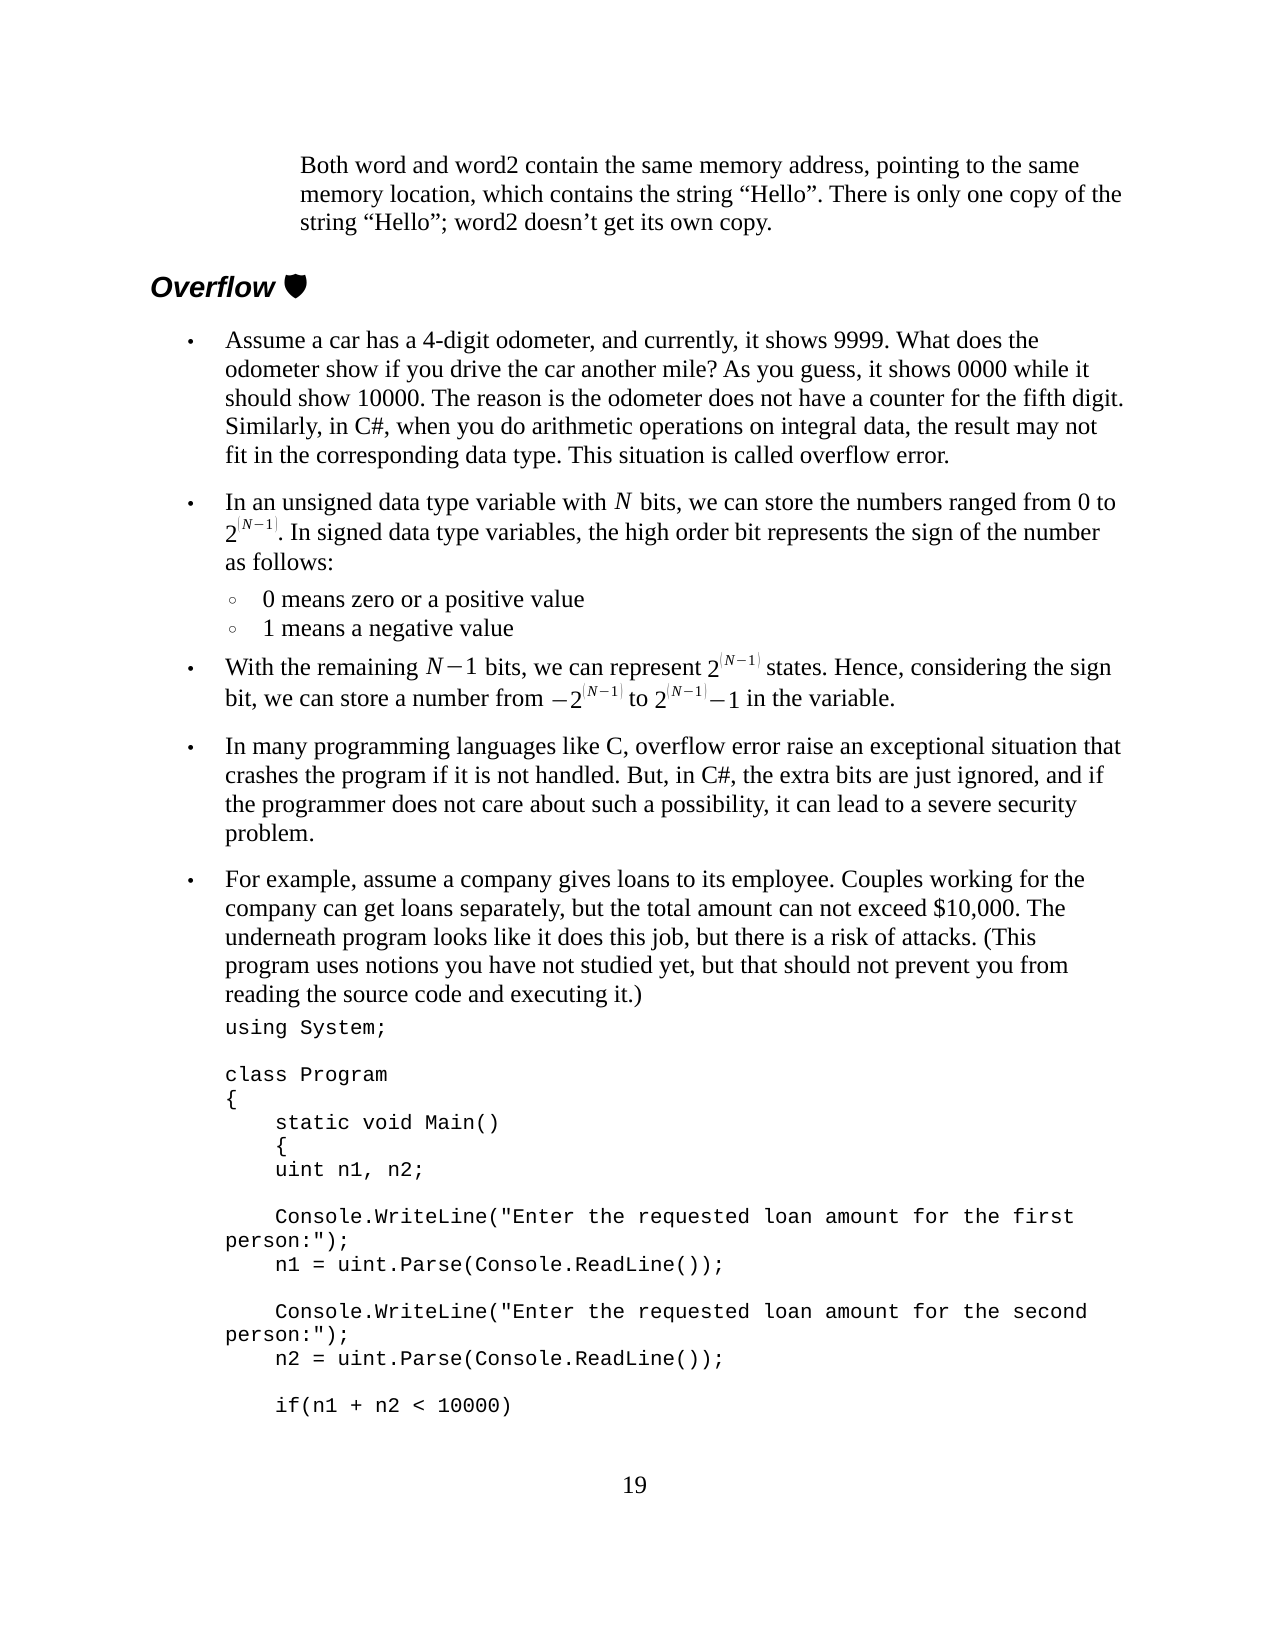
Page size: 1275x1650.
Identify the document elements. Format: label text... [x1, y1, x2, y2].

list { [187, 1135, 1125, 1159]
list 0 means zero or a positive value [225, 584, 1125, 613]
list if(n1 + n2 < 10000) [187, 1395, 1125, 1419]
list 1 means a negative value [225, 613, 1125, 642]
list For example, assume a company gives loans to its employee. Couples working for the company can get loans separately, but the total amount can not exceed $10,000. The underneath program looks like it does this job, but there is a risk of attacks. (This program uses notions you have not studied yet, but that should not prevent you from reading the source code and executing it.) [187, 864, 1125, 1008]
list using System; [187, 1017, 1125, 1041]
list { [187, 1088, 1125, 1112]
list uint n1, n2; [187, 1159, 1125, 1183]
subtitle Overflow 🛡️ [150, 270, 1125, 304]
list class Program [187, 1064, 1125, 1088]
list Both word and word2 contain the same memory address, pointing to the same memory location, which contains the string “Hello”. There is only one copy of the string “Hello”; word2 doesn’t get its own copy. [262, 150, 1125, 236]
list Console.WriteLine("Enter the requested loan amount for the first person:"); [187, 1206, 1125, 1253]
list Console.WriteLine("Enter the requested loan amount for the second person:"); [187, 1301, 1125, 1348]
list Assume a car has a 4-digit odometer, and currently, it shows 9999. What does the odometer show if you drive the car another mile? As you guess, it shows 0000 while it should show 10000. The reason is the odometer does not have a counter for the fifth digit. Similarly, in C#, when you do arithmetic operations on integral data, the result may not fit in the corresponding data type. This situation is called overflow error. [187, 325, 1125, 469]
list In an unsigned data type variable with bits, we can store the numbers ranged from 0 to . In signed data type variables, the high order bit represents the sign of the number as follows: [187, 487, 1125, 576]
list With the remaining bits, we can represent states. Hence, considering the sign bit, we can store a number from to in the variable. [187, 651, 1125, 713]
list n2 = uint.Parse(Console.ReadLine()); [187, 1348, 1125, 1372]
list n1 = uint.Parse(Console.ReadLine()); [187, 1253, 1125, 1277]
list static void Main() [187, 1112, 1125, 1135]
list In many programming languages like C, overflow error raise an exceptional situation that crashes the program if it is not handled. But, in C#, the extra bits are just ignored, and if the programmer does not care about such a possibility, it can lead to a severe security problem. [187, 731, 1125, 846]
